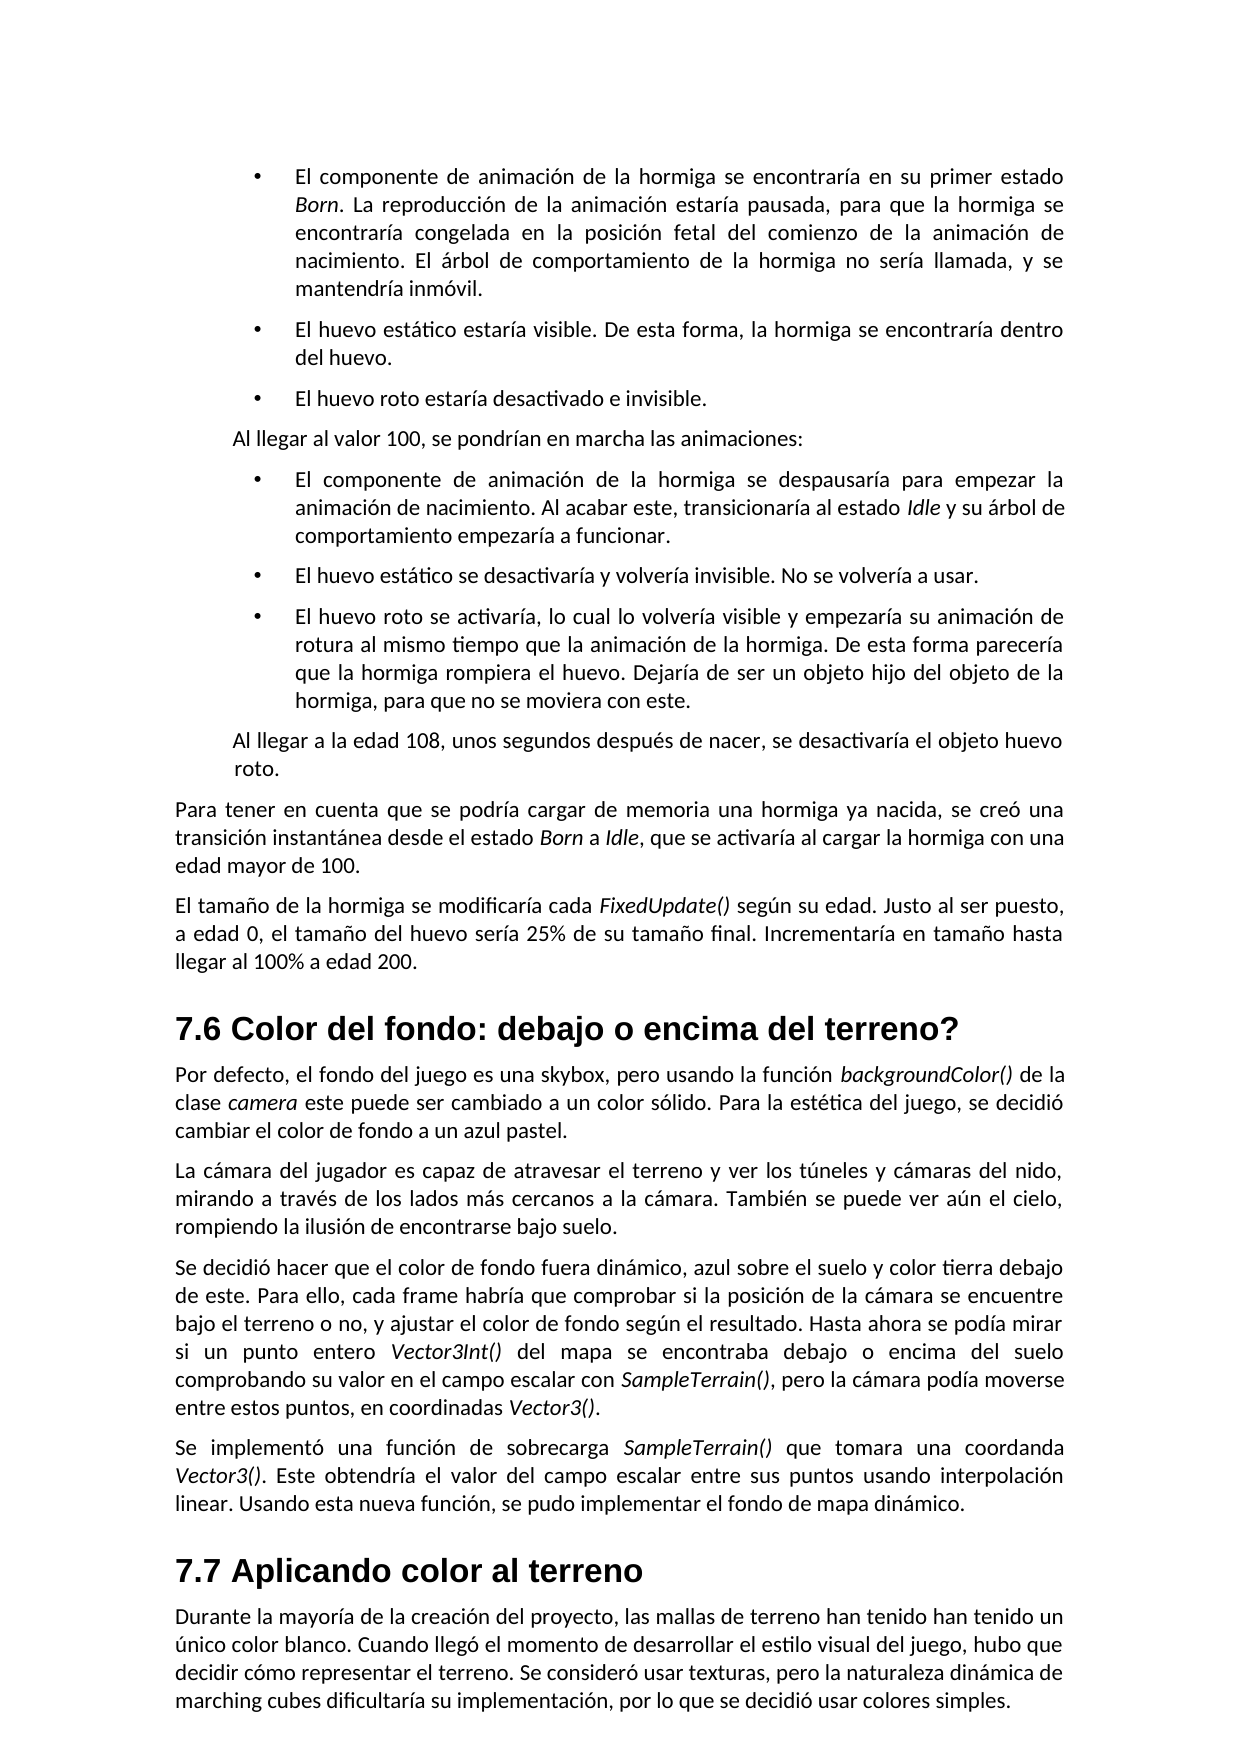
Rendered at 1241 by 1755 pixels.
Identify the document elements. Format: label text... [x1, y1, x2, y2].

list El huevo roto estaría desactivado e invisible. [253, 384, 1065, 412]
text Para tener en cuenta que se podría cargar de memoria una hormiga ya nacida, se creó una transición instantánea desde el estado Born a Idle, que se activaría al cargar la hormiga con una edad mayor de 100. [175, 795, 1065, 879]
list Al llegar al valor 100, se pondrían en marcha las animaciones: [204, 424, 1065, 452]
text La cámara del jugador es capaz de atravesar el terreno y ver los túneles y cámaras del nido, mirando a través de los lados más cercanos a la cámara. También se puede ver aún el cielo, rompiendo la ilusión de encontrarse bajo suelo. [175, 1156, 1065, 1240]
text Se implementó una función de sobrecarga SampleTerrain() que tomara una coordanda Vector3(). Este obtendría el valor del campo escalar entre sus puntos usando interpolación linear. Usando esta nueva función, se pudo implementar el fondo de mapa dinámico. [175, 1433, 1065, 1518]
list El huevo estático estaría visible. De esta forma, la hormiga se encontraría dentro del huevo. [253, 315, 1065, 371]
subtitle Aplicando color al terreno [175, 1551, 1065, 1589]
list El huevo estático se desactivaría y volvería invisible. No se volvería a usar. [253, 561, 1065, 589]
list El huevo roto se activaría, lo cual lo volvería visible y empezaría su animación de rotura al mismo tiempo que la animación de la hormiga. De esta forma parecería que la hormiga rompiera el huevo. Dejaría de ser un objeto hijo del objeto de la hormiga, para que no se moviera con este. [253, 602, 1065, 714]
text Se decidió hacer que el color de fondo fuera dinámico, azul sobre el suelo y color tierra debajo de este. Para ello, cada frame habría que comprobar si la posición de la cámara se encuentre bajo el terreno o no, y ajustar el color de fondo según el resultado. Hasta ahora se podía mirar si un punto entero Vector3Int() del mapa se encontraba debajo o encima del suelo comprobando su valor en el campo escalar con SampleTerrain(), pero la cámara podía moverse entre estos puntos, en coordinadas Vector3(). [175, 1253, 1065, 1421]
list El componente de animación de la hormiga se encontraría en su primer estado Born. La reproducción de la animación estaría pausada, para que la hormiga se encontraría congelada en la posición fetal del comienzo de la animación de nacimiento. El árbol de comportamiento de la hormiga no sería llamada, y se mantendría inmóvil. [253, 162, 1065, 303]
text Durante la mayoría de la creación del proyecto, las mallas de terreno han tenido han tenido un único color blanco. Cuando llegó el momento de desarrollar el estilo visual del juego, hubo que decidir cómo representar el terreno. Se consideró usar texturas, pero la naturaleza dinámica de marching cubes dificultaría su implementación, por lo que se decidió usar colores simples. [175, 1602, 1065, 1714]
text El tamaño de la hormiga se modificaría cada FixedUpdate() según su edad. Justo al ser puesto, a edad 0, el tamaño del huevo sería 25% de su tamaño final. Incrementaría en tamaño hasta llegar al 100% a edad 200. [175, 891, 1065, 976]
list Al llegar a la edad 108, unos segundos después de nacer, se desactivaría el objeto huevo roto. [204, 726, 1065, 782]
text Por defecto, el fondo del juego es una skybox, pero usando la función backgroundColor() de la clase camera este puede ser cambiado a un color sólido. Para la estética del juego, se decidió cambiar el color de fondo a un azul pastel. [175, 1060, 1065, 1144]
subtitle Color del fondo: debajo o encima del terreno? [175, 1009, 1065, 1047]
list El componente de animación de la hormiga se despausaría para empezar la animación de nacimiento. Al acabar este, transicionaría al estado Idle y su árbol de comportamiento empezaría a funcionar. [253, 465, 1065, 549]
